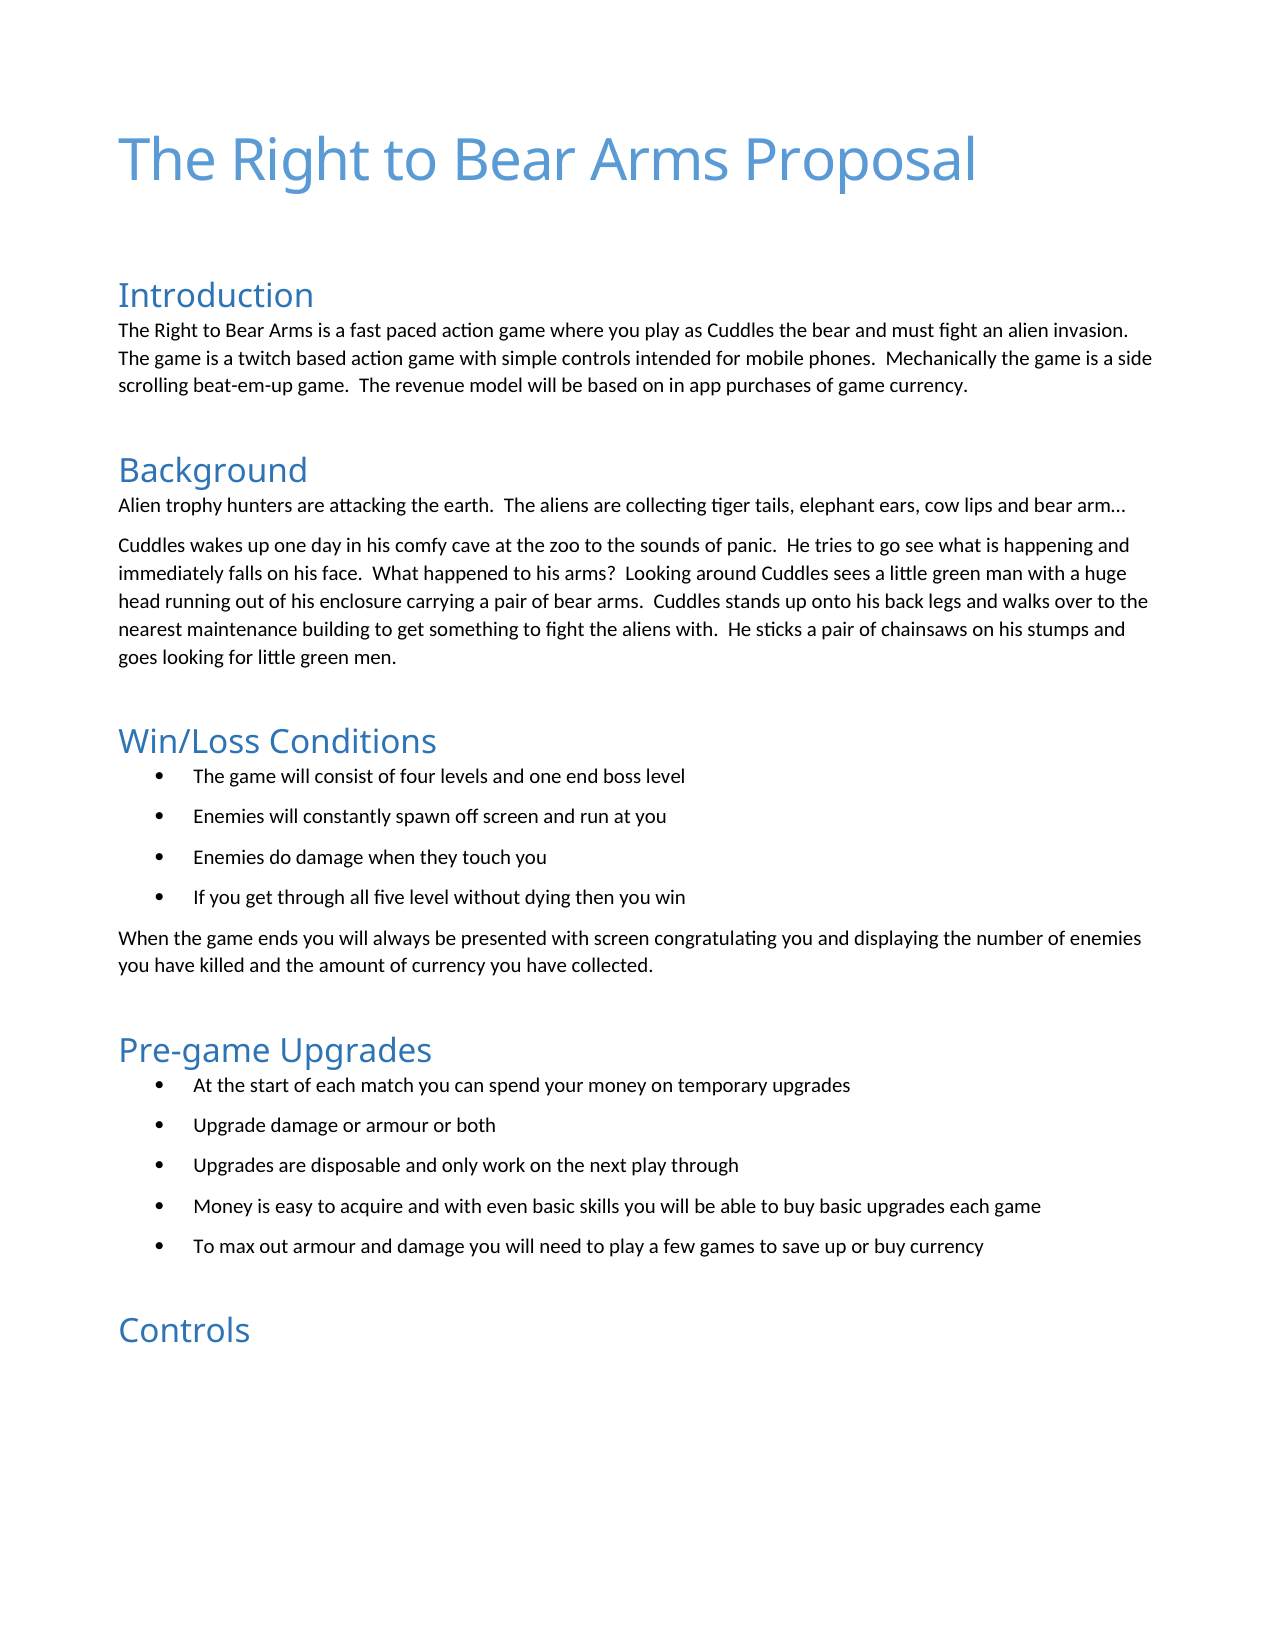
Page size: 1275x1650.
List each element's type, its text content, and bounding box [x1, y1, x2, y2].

title The Right to Bear Arms Proposal [118, 118, 1157, 198]
list Enemies do damage when they touch you [156, 844, 1157, 869]
list Upgrade damage or armour or both [156, 1112, 1157, 1138]
list Upgrades are disposable and only work on the next play through [156, 1153, 1157, 1178]
list Enemies will constantly spawn off screen and run at you [156, 803, 1157, 829]
list The game will consist of four levels and one end boss level [156, 763, 1157, 788]
subtitle Win/Loss Conditions [118, 718, 1157, 763]
list At the start of each match you can spend your money on temporary upgrades [156, 1072, 1157, 1097]
text Cuddles wakes up one day in his comfy cave at the zoo to the sounds of panic. He tries to go see what is happening and immediately falls on his face. What happened to his arms? Looking around Cuddles sees a little green man with a huge head running out of his enclosure carrying a pair of bear arms. Cuddles stands up onto his back legs and walks over to the nearest maintenance building to get something to fight the aliens with. He sticks a pair of chainsaws on his stumps and goes looking for little green men. [118, 532, 1157, 669]
subtitle Background [118, 446, 1157, 492]
list If you get through all five level without dying then you win [156, 884, 1157, 910]
subtitle Introduction [118, 271, 1157, 317]
list Money is easy to acquire and with even basic skills you will be able to buy basic upgrades each game [156, 1193, 1157, 1218]
list To max out armour and damage you will need to play a few games to save up or buy currency [156, 1233, 1157, 1259]
text Alien trophy hunters are attacking the earth. The aliens are collecting tiger tails, elephant ears, cow lips and bear arm… [118, 492, 1157, 517]
text When the game ends you will always be presented with screen congratulating you and displaying the number of enemies you have killed and the amount of currency you have collected. [118, 925, 1157, 978]
subtitle Controls [118, 1307, 1157, 1353]
subtitle Pre-game Upgrades [118, 1026, 1157, 1072]
text The Right to Bear Arms is a fast paced action game where you play as Cuddles the bear and must fight an alien invasion. The game is a twitch based action game with simple controls intended for mobile phones. Mechanically the game is a side scrolling beat-em-up game. The revenue model will be based on in app purchases of game currency. [118, 317, 1157, 398]
